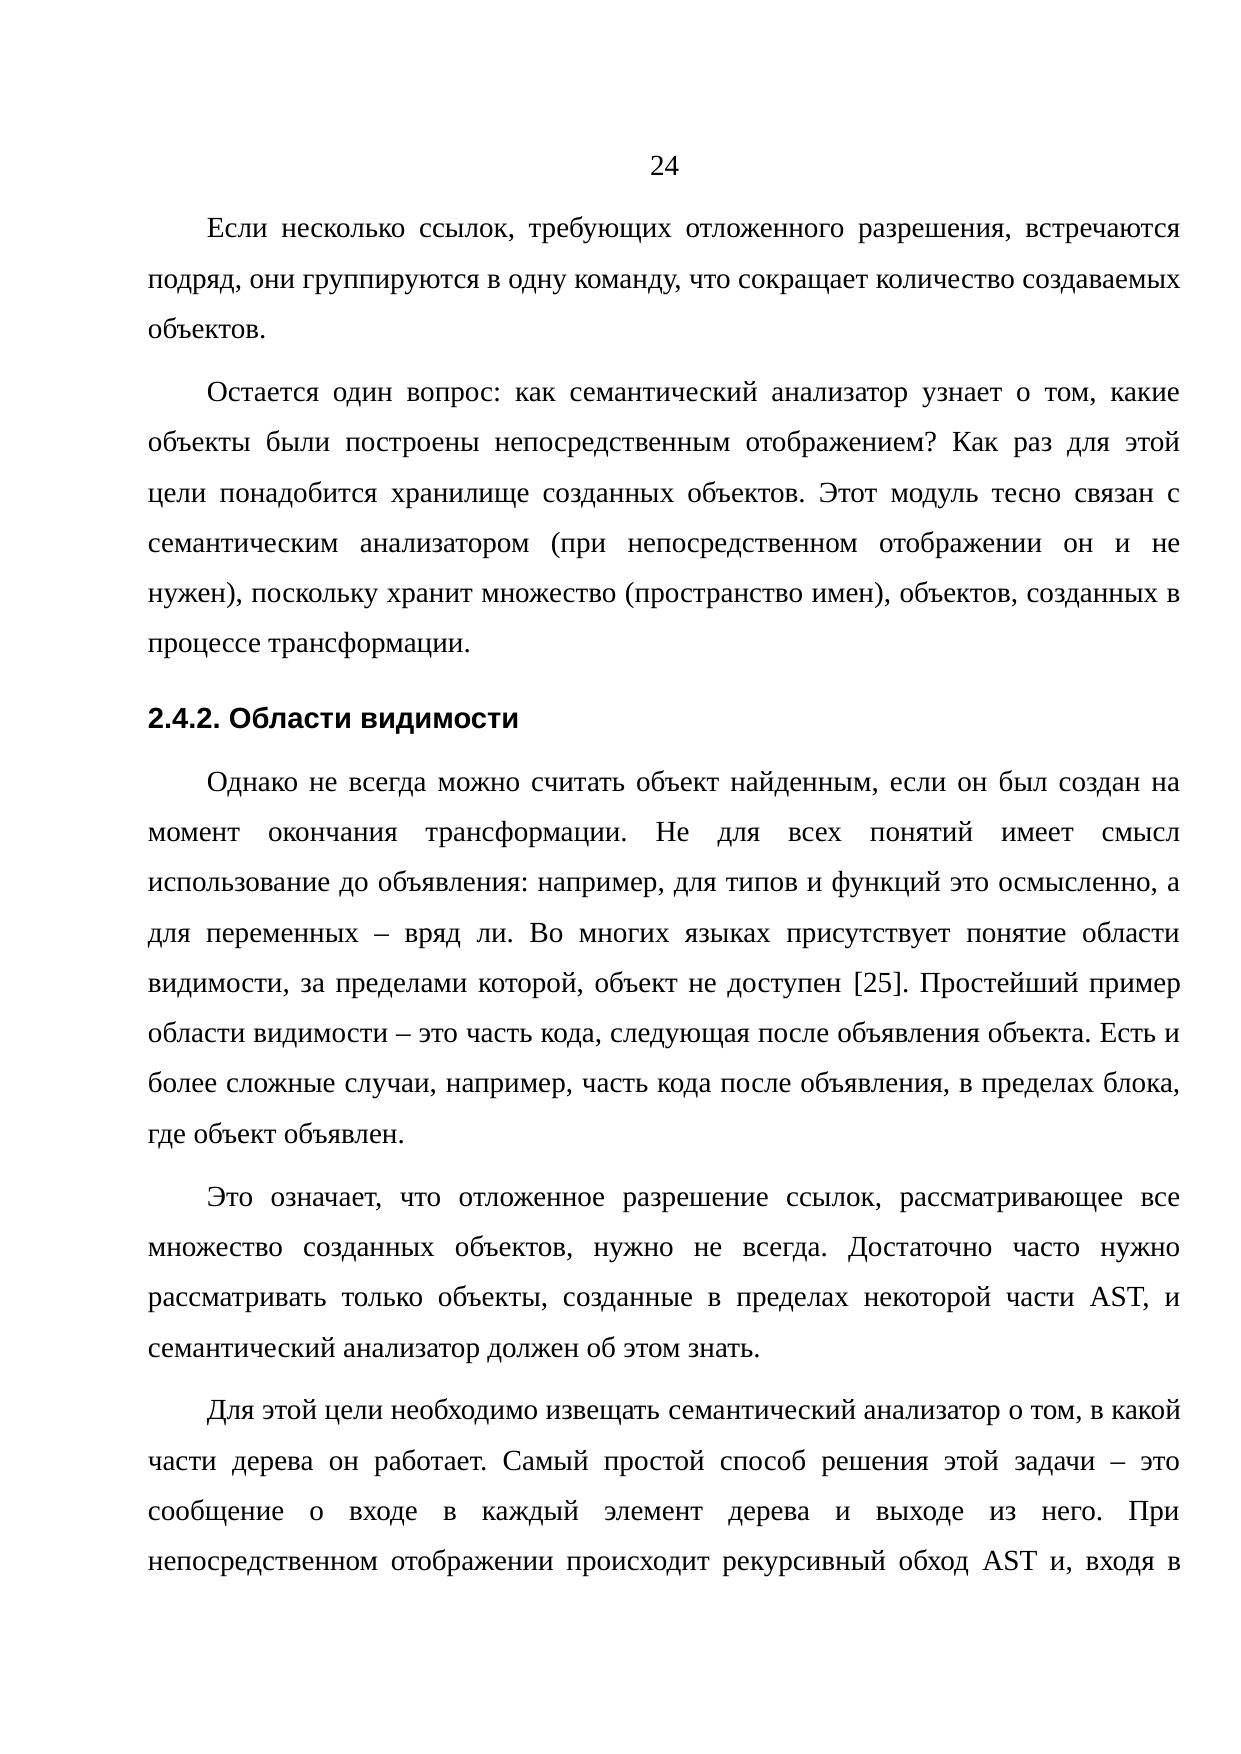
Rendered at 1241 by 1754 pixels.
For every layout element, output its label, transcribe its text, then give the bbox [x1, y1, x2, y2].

text Это означает, что отложенное разрешение ссылок, рассматривающее все множество созданных объектов, нужно не всегда. Достаточно часто нужно рассматривать только объекты, созданные в пределах некоторой части AST, и семантический анализатор должен об этом знать. [148, 1179, 1181, 1363]
text Если несколько ссылок, требующих отложенного разрешения, встречаются подряд, они группируются в одну команду, что сокращает количество создаваемых объектов. [148, 211, 1181, 345]
text Для этой цели необходимо извещать семантический анализатор о том, в какой части дерева он работает. Самый простой способ решения этой задачи – это сообщение о входе в каждый элемент дерева и выходе из него. При непосредственном отображении происходит рекурсивный обход AST и, входя в [148, 1392, 1181, 1577]
subtitle Области видимости [148, 701, 1181, 734]
text Остается один вопрос: как семантический анализатор узнает о том, какие объекты были построены непосредственным отображением? Как раз для этой цели понадобится хранилище созданных объектов. Этот модуль тесно связан с семантическим анализатором (при непосредственном отображении он и не нужен), поскольку хранит множество (пространство имен), объектов, созданных в процессе трансформации. [148, 374, 1181, 659]
text Однако не всегда можно считать объект найденным, если он был создан на момент окончания трансформации. Не для всех понятий имеет смысл использование до объявления: например, для типов и функций это осмысленно, а для переменных – вряд ли. Во многих языках присутствует понятие области видимости, за пределами которой, объект не доступен [25]. Простейший пример области видимости – это часть кода, следующая после объявления объекта. Есть и более сложные случаи, например, часть кода после объявления, в пределах блока, где объект объявлен. [148, 764, 1181, 1149]
